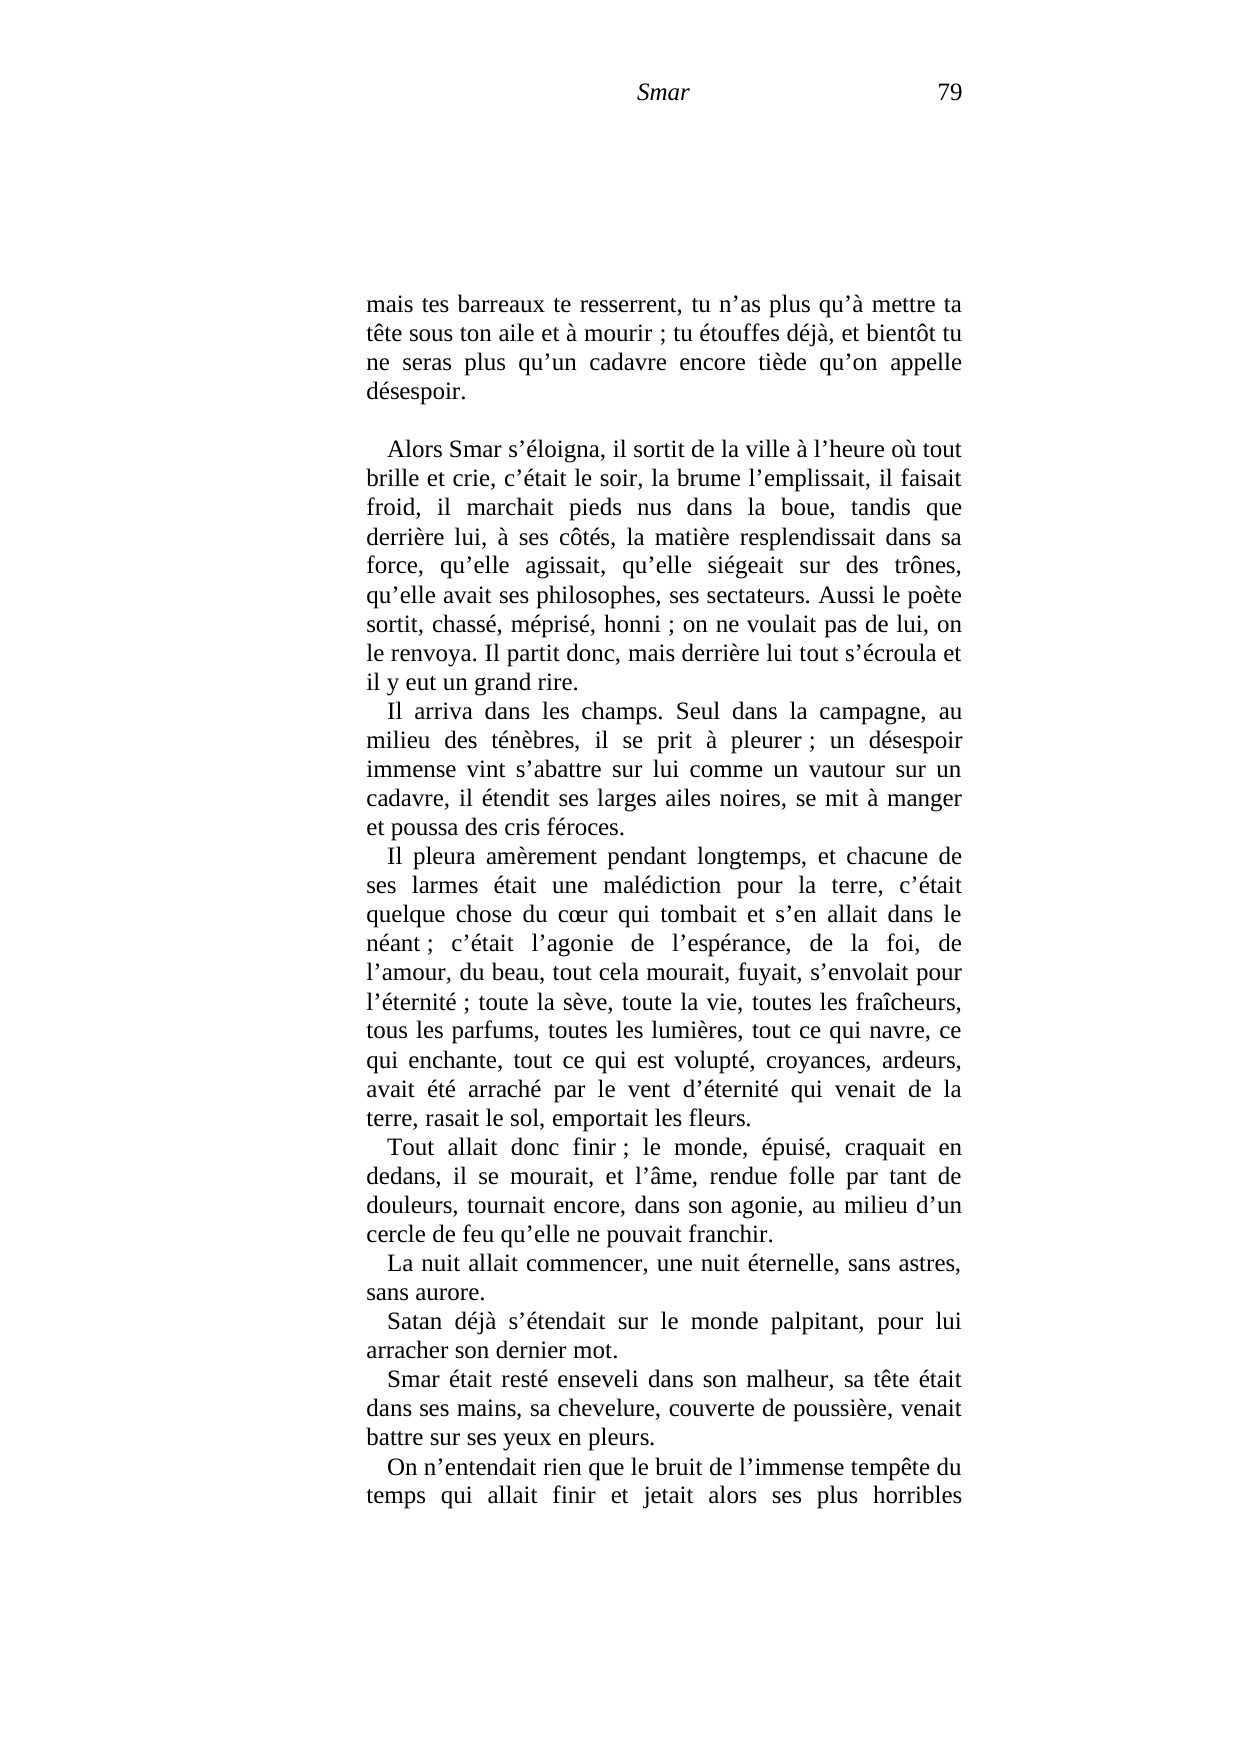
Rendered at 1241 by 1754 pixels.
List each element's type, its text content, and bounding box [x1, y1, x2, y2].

text mais tes barreaux te resserrent, tu n’as plus qu’à mettre ta tête sous ton aile et à mourir ; tu étouffes déjà, et bientôt tu ne seras plus qu’un cadavre encore tiède qu’on appelle désespoir. [366, 289, 962, 405]
text On n’entendait rien que le bruit de l’immense tempête du temps qui allait finir et jetait alors ses plus horribles [366, 1451, 962, 1509]
text La nuit allait commencer, une nuit éternelle, sans astres, sans aurore. [366, 1248, 962, 1306]
text Smar était resté enseveli dans son malheur, sa tête était dans ses mains, sa chevelure, couverte de poussière, venait battre sur ses yeux en pleurs. [366, 1364, 962, 1451]
text Tout allait donc finir ; le monde, épuisé, craquait en dedans, il se mourait, et l’âme, rendue folle par tant de douleurs, tournait encore, dans son agonie, au milieu d’un cercle de feu qu’elle ne pouvait franchir. [366, 1132, 962, 1248]
text Il pleura amèrement pendant longtemps, et chacune de ses larmes était une malédiction pour la terre, c’était quelque chose du cœur qui tombait et s’en allait dans le néant ; c’était l’agonie de l’espérance, de la foi, de l’amour, du beau, tout cela mourait, fuyait, s’envolait pour l’éternité ; toute la sève, toute la vie, toutes les fraîcheurs, tous les parfums, toutes les lumières, tout ce qui navre, ce qui enchante, tout ce qui est volupté, croyances, ardeurs, avait été arraché par le vent d’éternité qui venait de la terre, rasait le sol, emportait les fleurs. [366, 841, 962, 1132]
text Alors Smar s’éloigna, il sortit de la ville à l’heure où tout brille et crie, c’était le soir, la brume l’emplissait, il faisait froid, il marchait pieds nus dans la boue, tandis que derrière lui, à ses côtés, la matière resplendissait dans sa force, qu’elle agissait, qu’elle siégeait sur des trônes, qu’elle avait ses philosophes, ses sectateurs. Aussi le poète sortit, chassé, méprisé, honni ; on ne voulait pas de lui, on le renvoya. Il partit donc, mais derrière lui tout s’écroula et il y eut un grand rire. [366, 434, 962, 696]
text Satan déjà s’étendait sur le monde palpitant, pour lui arracher son dernier mot. [366, 1306, 962, 1364]
text Il arriva dans les champs. Seul dans la campagne, au milieu des ténèbres, il se prit à pleurer ; un désespoir immense vint s’abattre sur lui comme un vautour sur un cadavre, il étendit ses larges ailes noires, se mit à manger et poussa des cris féroces. [366, 696, 962, 841]
